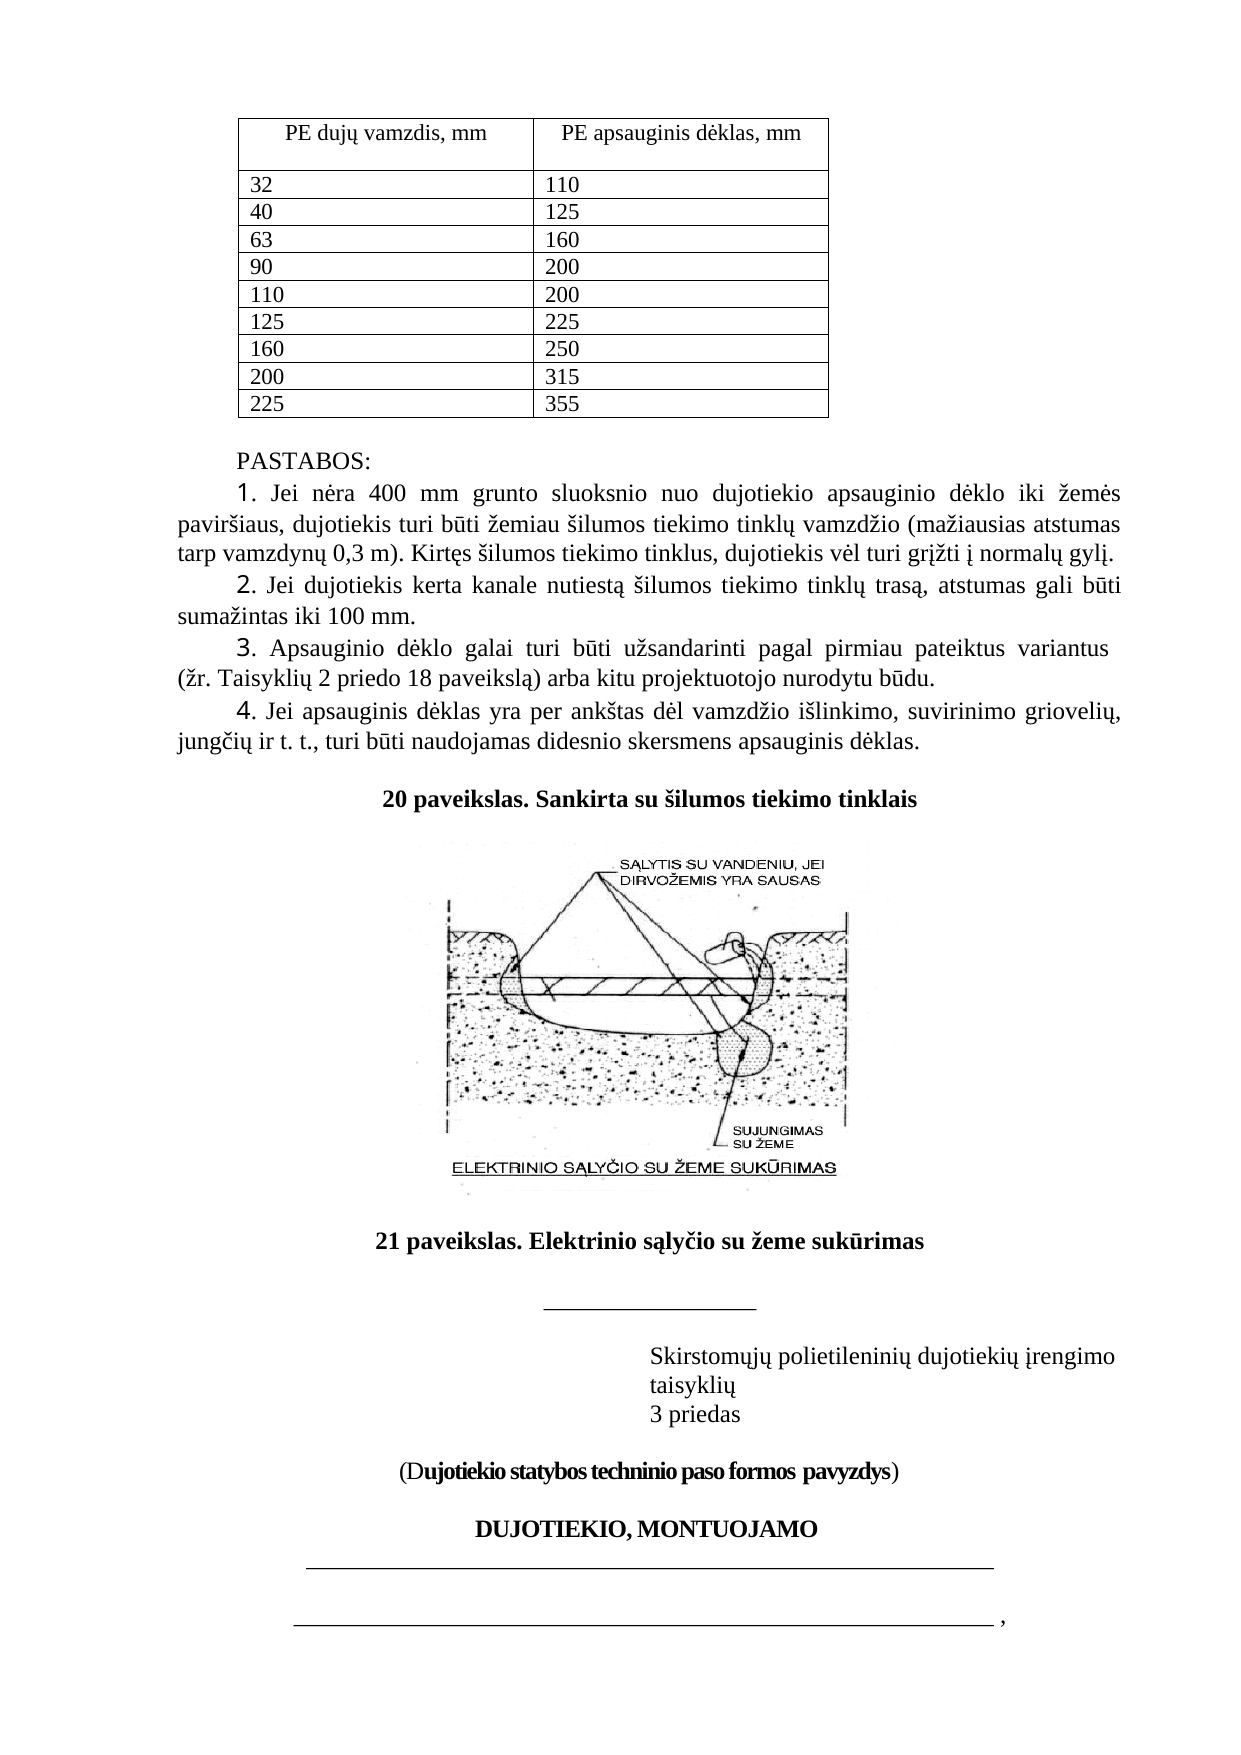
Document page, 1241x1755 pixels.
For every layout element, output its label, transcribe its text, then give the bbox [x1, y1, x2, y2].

table_cell 200 [534, 253, 828, 279]
table_cell 225 [239, 390, 533, 417]
text _________________ [177, 1284, 1122, 1313]
text 1. Jei nėra 400 mm grunto sluoksnio nuo dujotiekio apsauginio dėklo iki žemės paviršiaus, dujotiekis turi būti žemiau šilumos tiekimo tinklų vamzdžio (mažiausias atstumas tarp vamzdynų 0,3 m). Kirtęs šilumos tiekimo tinklus, dujotiekis vėl turi grįžti į normalų gylį. [177, 475, 1122, 567]
text Skirstomųjų polietileninių dujotiekių įrengimo taisyklių [649, 1341, 1122, 1399]
table_cell 200 [239, 363, 533, 389]
table_cell 160 [239, 335, 533, 362]
table_cell 200 [534, 281, 828, 307]
table_header [829, 118, 1138, 417]
text 20 paveikslas. Sankirta su šilumos tiekimo tinklais [177, 784, 1122, 813]
table_cell 225 [534, 308, 828, 334]
table_cell 250 [534, 335, 828, 362]
table_cell 32 [239, 171, 533, 197]
table_cell 160 [534, 226, 828, 252]
table_cell 40 [239, 199, 533, 225]
text _______________________________________________________ [177, 1543, 1122, 1571]
table_cell 110 [239, 281, 533, 307]
table_cell 125 [239, 308, 533, 334]
text DUJOTIEKIO, MONTUOJAMO [177, 1514, 1122, 1543]
text 4. Jei apsauginis dėklas yra per ankštas dėl vamzdžio išlinkimo, suvirinimo griovelių, jungčių ir t. t., turi būti naudojamas didesnio skersmens apsauginis dėklas. [177, 692, 1122, 755]
text 21 paveikslas. Elektrinio sąlyčio su žeme sukūrimas [177, 1226, 1122, 1255]
text 3 priedas [649, 1399, 1122, 1428]
text PASTABOS: [177, 446, 1122, 475]
text (Dujotiekio statybos techninio paso formos pavyzdys) [177, 1456, 1122, 1485]
table_header PE apsauginis dėklas, mm [534, 119, 828, 170]
text 2. Jei dujotiekis kerta kanale nutiestą šilumos tiekimo tinklų trasą, atstumas gali būti sumažintas iki 100 mm. [177, 567, 1122, 629]
table_cell 63 [239, 226, 533, 252]
table_cell 355 [534, 390, 828, 417]
table_header PE dujų vamzdis, mm [239, 119, 533, 170]
table_cell 125 [534, 199, 828, 225]
text 3. Apsauginio dėklo galai turi būti užsandarinti pagal pirmiau pateiktus variantus (žr. Taisyklių 2 priedo 18 paveikslą) arba kitu projektuotojo nurodytu būdu. [177, 629, 1122, 692]
text ________________________________________________________ , [177, 1600, 1122, 1629]
table_cell 315 [534, 363, 828, 389]
table_cell 110 [534, 171, 828, 197]
table_cell 90 [239, 253, 533, 279]
